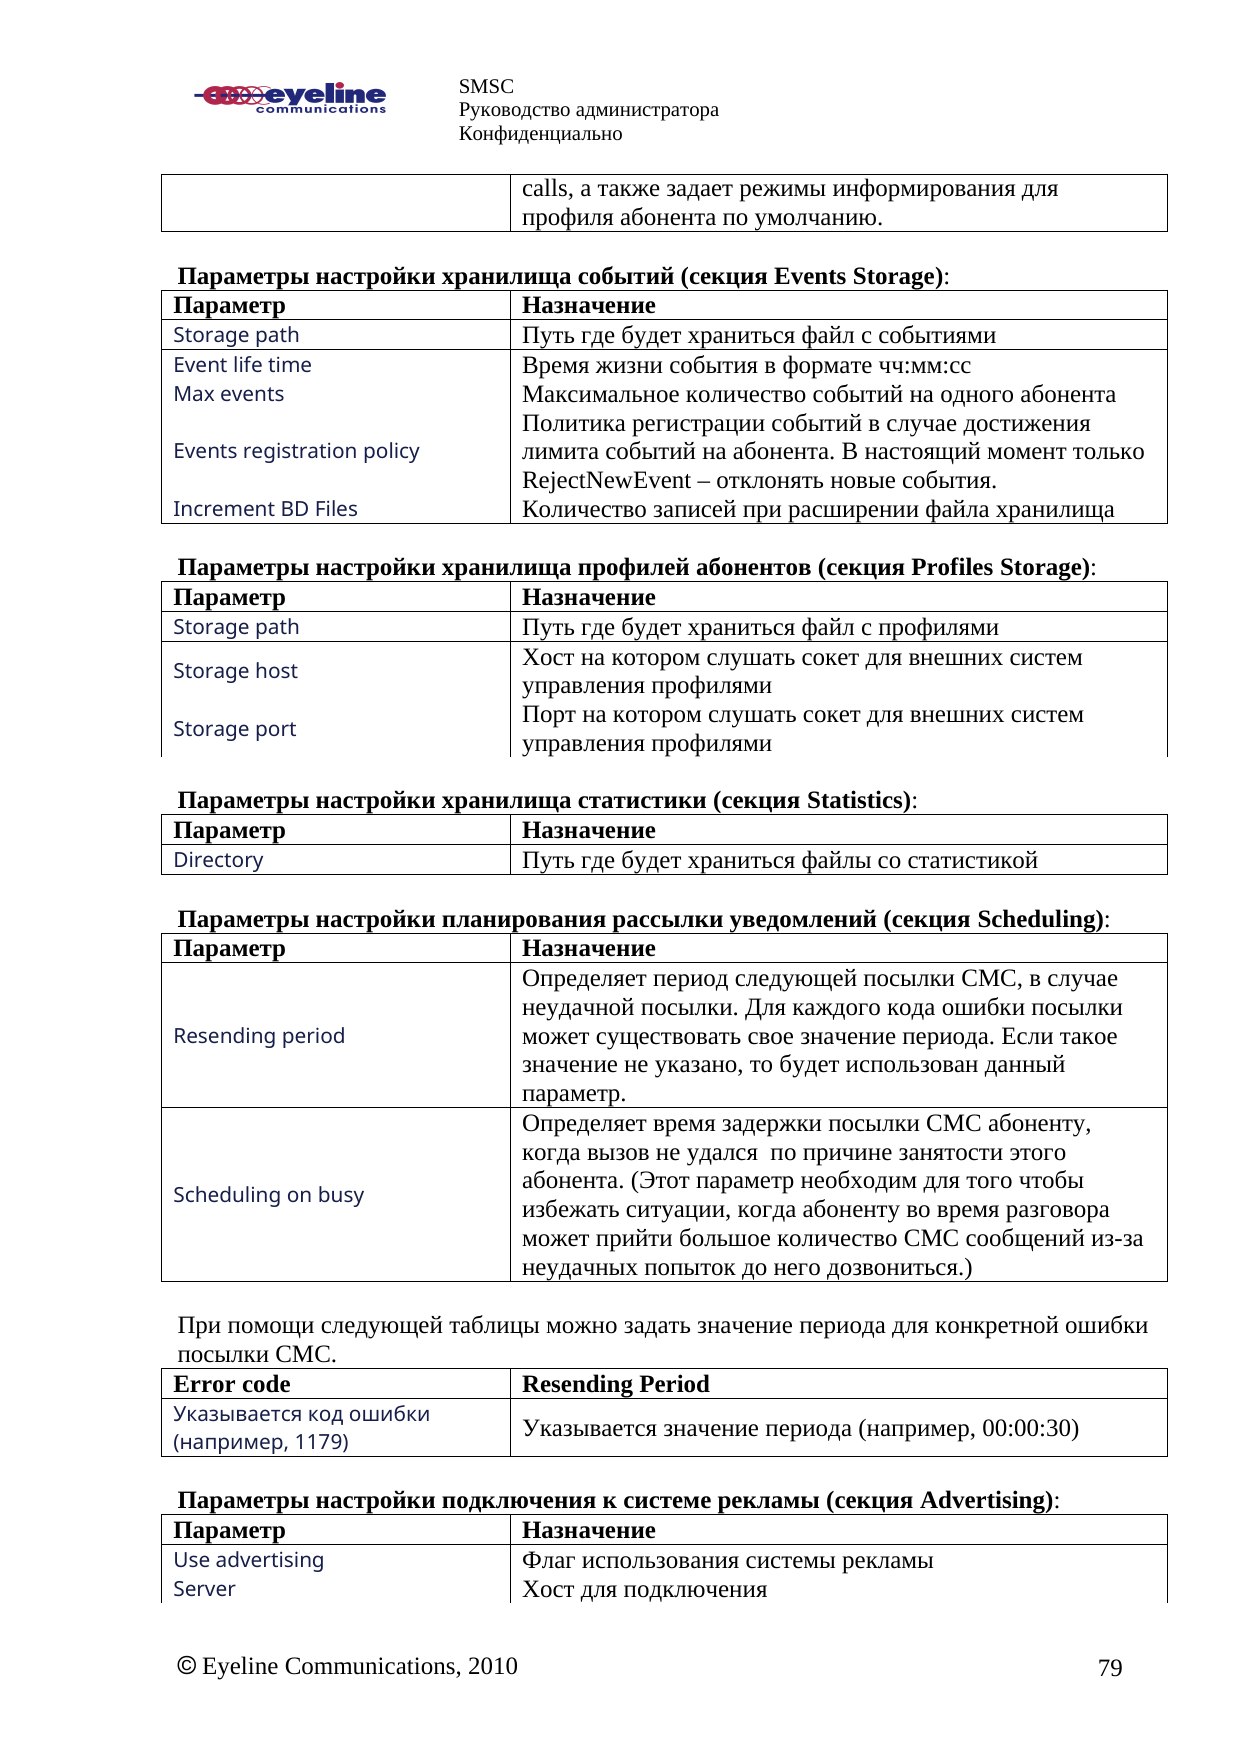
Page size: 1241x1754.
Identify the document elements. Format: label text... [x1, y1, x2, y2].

table_cell Флаг использования системы рекламы [511, 1545, 1167, 1574]
table_header Error code [162, 1369, 510, 1398]
table_header Параметр [162, 582, 510, 611]
table_header Resending Period [511, 1369, 1167, 1398]
picture [194, 82, 386, 113]
table_header Назначение [511, 582, 1167, 611]
table_cell Определяет период следующей посылки СМС, в случае неудачной посылки. Для каждого кода ошибки посылки может существовать свое значение периода. Если такое значение не указано, то будет использован данный параметр. [511, 963, 1167, 1107]
text Параметры настройки подключения к системе рекламы (секция Advertising): [177, 1485, 1152, 1514]
table_cell Storage path [162, 612, 510, 641]
table_cell Путь где будет храниться файл с профилями [511, 612, 1167, 641]
text Параметры настройки хранилища профилей абонентов (секция Profiles Storage): [177, 552, 1152, 581]
table_cell Путь где будет храниться файлы со статистикой [511, 845, 1167, 874]
table_cell calls, а также задает режимы информирования для профиля абонента по умолчанию. [511, 175, 1167, 231]
table_cell Максимальное количество событий на одного абонента [511, 379, 1167, 408]
table_cell Storage host [162, 642, 510, 699]
table_cell Scheduling on busy [162, 1108, 510, 1281]
table_header Назначение [511, 291, 1167, 319]
table_header Параметр [162, 815, 510, 844]
table_cell Storage port [162, 699, 510, 757]
table_cell Increment BD Files [162, 494, 510, 523]
table_header Назначение [511, 815, 1167, 844]
table_header Назначение [511, 934, 1167, 962]
table_cell Указывается код ошибки (например, 1179) [162, 1399, 510, 1456]
text При помощи следующей таблицы можно задать значение периода для конкретной ошибки посылки СМС. [177, 1310, 1152, 1368]
table_cell Directory [162, 845, 510, 874]
table_cell Server [162, 1574, 510, 1602]
text Параметры настройки хранилища статистики (секция Statistics): [177, 786, 1152, 814]
table_cell Resending period [162, 963, 510, 1107]
table_cell Время жизни события в формате чч:мм:сс [511, 350, 1167, 379]
table_cell Количество записей при расширении файла хранилища [511, 494, 1167, 523]
table_cell Хост для подключения [511, 1574, 1167, 1602]
table_cell Max events [162, 379, 510, 408]
table_header Назначение [511, 1515, 1167, 1544]
table_cell Порт на котором слушать сокет для внешних систем управления профилями [511, 699, 1167, 757]
table_cell Event life time [162, 350, 510, 379]
table_header Параметр [162, 291, 510, 319]
table_cell [162, 175, 510, 231]
table_cell Storage path [162, 320, 510, 349]
table_cell Events registration policy [162, 408, 510, 494]
table_cell Use advertising [162, 1545, 510, 1574]
table_cell Указывается значение периода (например, 00:00:30) [511, 1399, 1167, 1456]
table_cell Путь где будет храниться файл с событиями [511, 320, 1167, 349]
table_header Параметр [162, 934, 510, 962]
table_cell Хост на котором слушать сокет для внешних систем управления профилями [511, 642, 1167, 699]
text Параметры настройки хранилища событий (секция Events Storage): [177, 261, 1152, 289]
table_cell Политика регистрации событий в случае достижения лимита событий на абонента. В настоящий момент только RejectNewEvent – отклонять новые события. [511, 408, 1167, 494]
table_header Параметр [162, 1515, 510, 1544]
table_cell Определяет время задержки посылки СМС абоненту, когда вызов не удался по причине занятости этого абонента. (Этот параметр необходим для того чтобы избежать ситуации, когда абоненту во время разговора может прийти большое количество СМС сообщений из-за неудачных попыток до него дозвониться.) [511, 1108, 1167, 1281]
text Параметры настройки планирования рассылки уведомлений (секция Scheduling): [177, 904, 1152, 932]
